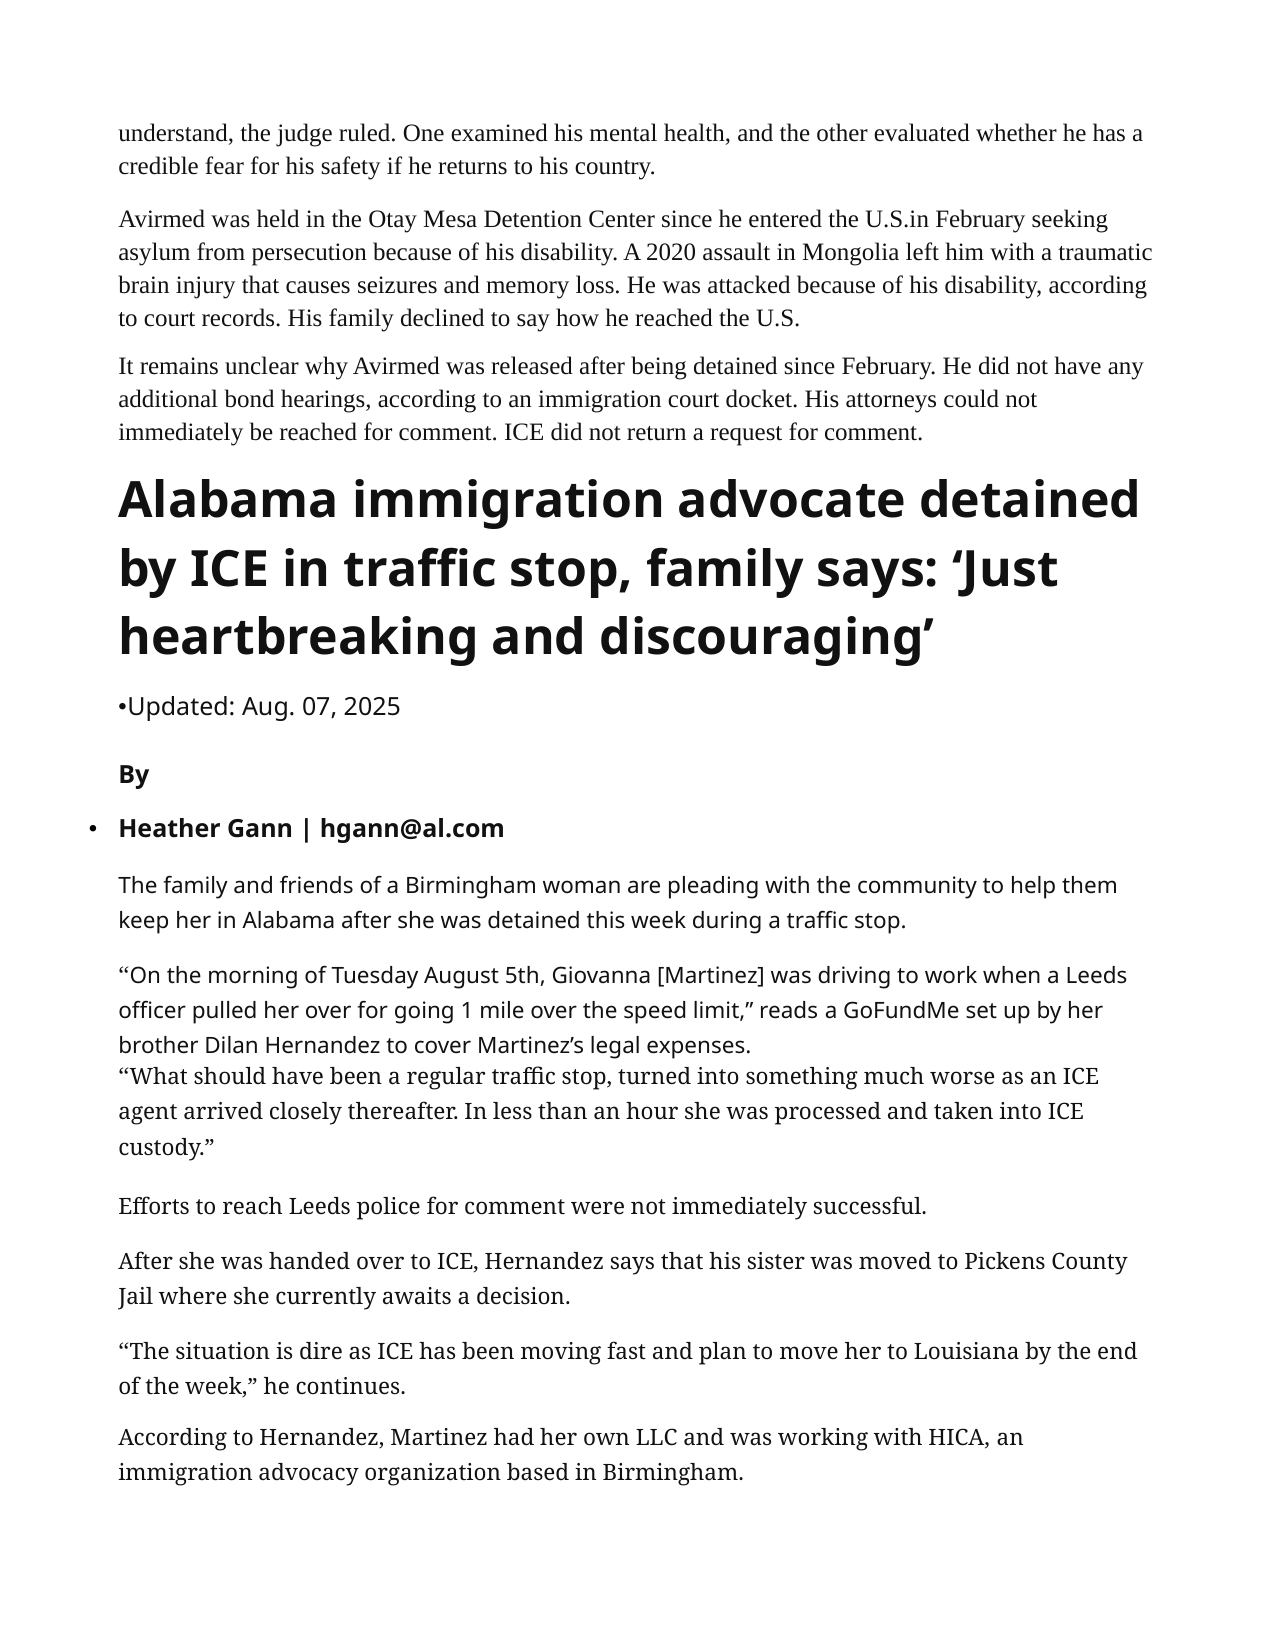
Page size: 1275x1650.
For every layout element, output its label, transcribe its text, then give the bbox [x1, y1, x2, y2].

text “On the morning of Tuesday August 5th, Giovanna [Martinez] was driving to work when a Leeds officer pulled her over for going 1 mile over the speed limit,” reads a GoFundMe set up by her brother Dilan Hernandez to cover Martinez’s legal expenses. [118, 956, 1157, 1061]
list Updated: Aug. 07, 2025 [118, 689, 1157, 723]
text “What should have been a regular traffic stop, turned into something much worse as an ICE agent arrived closely thereafter. In less than an hour she was processed and taken into ICE custody.” [118, 1061, 1157, 1162]
text understand, the judge ruled. One examined his mental health, and the other evaluated whether he has a credible fear for his safety if he returns to his country. [118, 118, 1157, 180]
list Heather Gann | hgann@al.com [118, 811, 1157, 845]
text “The situation is dire as ICE has been moving fast and plan to move her to Louisiana by the end of the week,” he continues. [118, 1331, 1157, 1401]
text The family and friends of a Birmingham woman are pleading with the community to help them keep her in Alabama after she was detained this week during a traffic stop. [118, 866, 1157, 936]
text According to Hernandez, Martinez had her own LLC and was working with HICA, an immigration advocacy organization based in Birmingham. [118, 1421, 1157, 1487]
text It remains unclear why Avirmed was released after being detained since February. He did not have any additional bond hearings, according to an immigration court docket. His attorneys could not immediately be reached for comment. ICE did not return a request for comment. [118, 351, 1157, 446]
text By [118, 757, 1157, 791]
text Avirmed was held in the Otay Mesa Detention Center since he entered the U.S.in February seeking asylum from persecution because of his disability. A 2020 assault in Mongolia left him with a traumatic brain injury that causes seizures and memory loss. He was attacked because of his disability, according to court records. His family declined to say how he reached the U.S. [118, 204, 1157, 332]
subtitle Alabama immigration advocate detained by ICE in traffic stop, family says: ‘Just heartbreaking and discouraging’ [118, 464, 1157, 669]
text After she was handed over to ICE, Hernandez says that his sister was moved to Pickens County Jail where she currently awaits a decision. [118, 1241, 1157, 1311]
text Efforts to reach Leeds police for comment were not immediately successful. [118, 1186, 1157, 1221]
